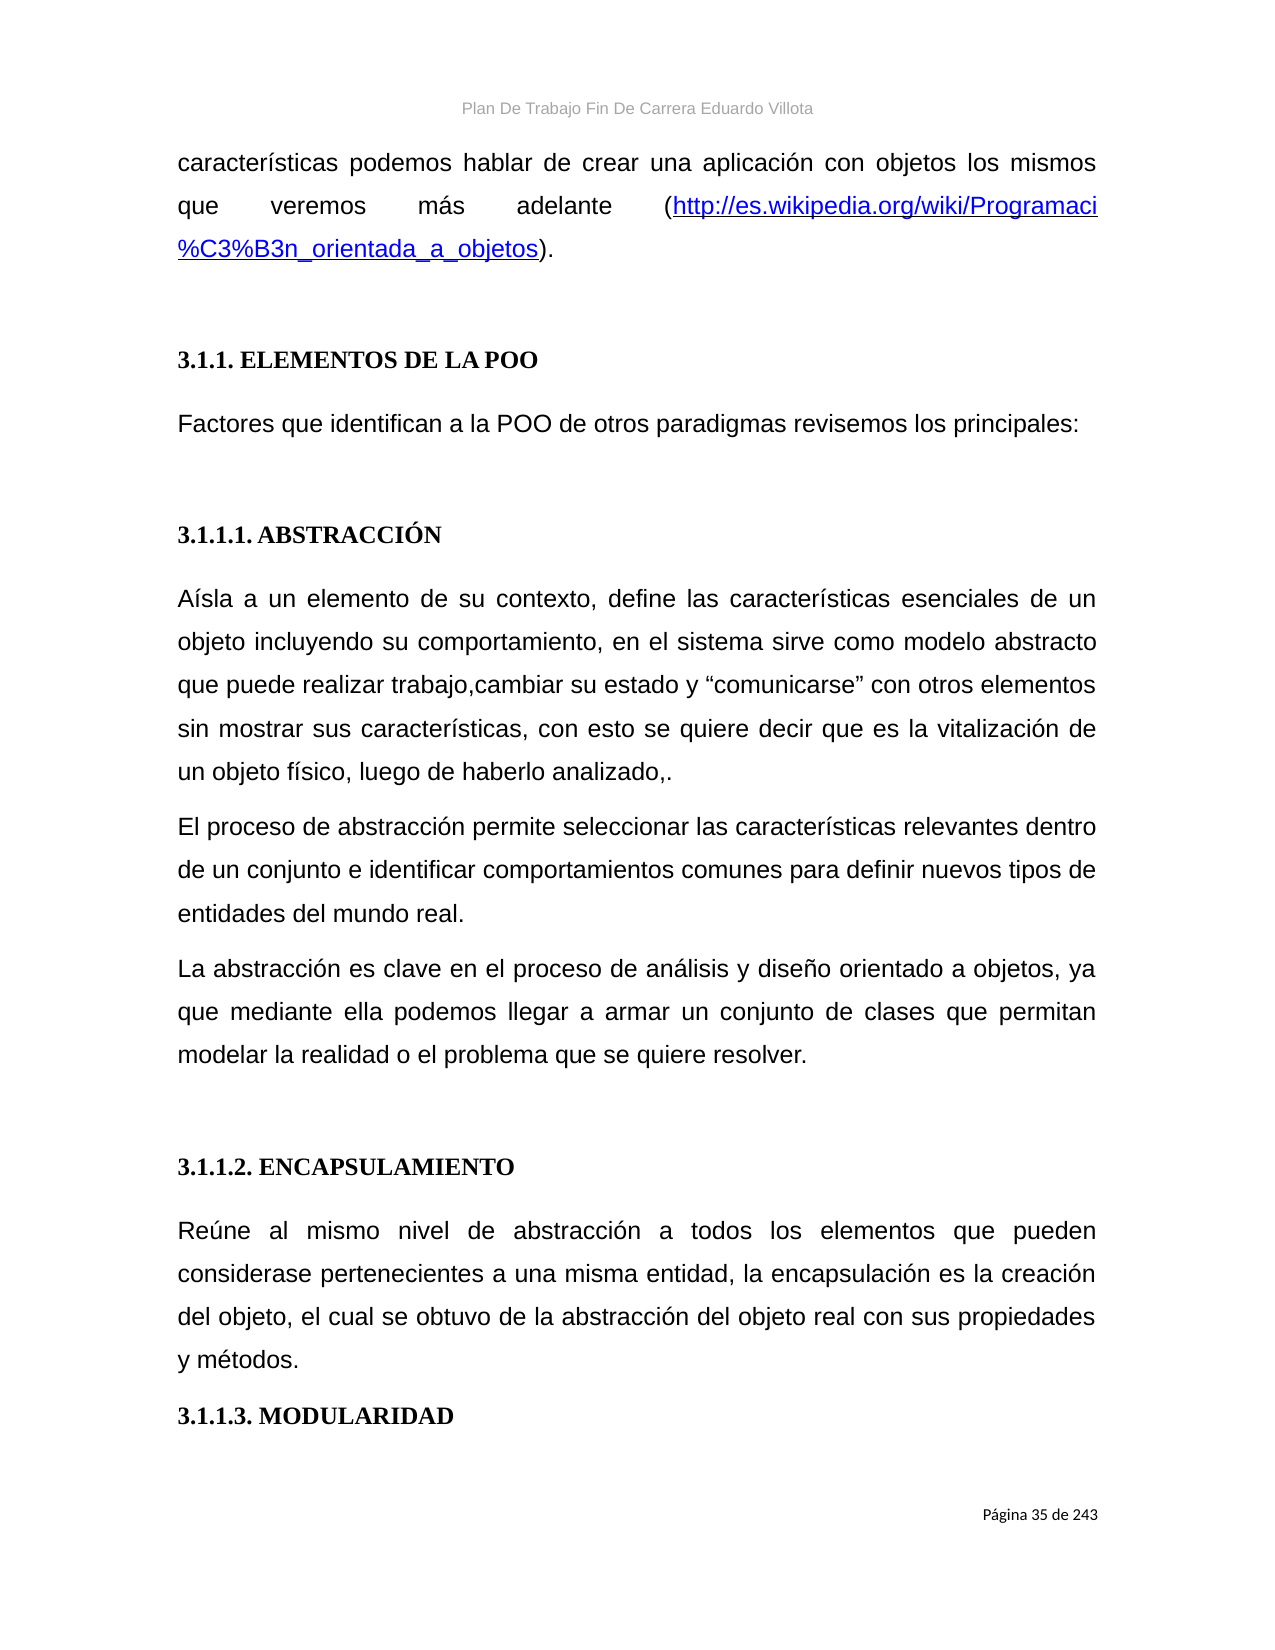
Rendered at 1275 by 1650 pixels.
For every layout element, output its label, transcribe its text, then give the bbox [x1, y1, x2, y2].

text La abstracción es clave en el proceso de análisis y diseño orientado a objetos, ya que mediante ella podemos llegar a armar un conjunto de clases que permitan modelar la realidad o el problema que se quiere resolver. [177, 954, 1098, 1069]
text 3.1.1.1. ABSTRACCIÓN [177, 520, 1098, 549]
text 3.1.1.3. MODULARIDAD [177, 1401, 1098, 1429]
text Aísla a un elemento de su contexto, define las características esenciales de un objeto incluyendo su comportamiento, en el sistema sirve como modelo abstracto que puede realizar trabajo,cambiar su estado y “comunicarse” con otros elementos sin mostrar sus características, con esto se quiere decir que es la vitalización de un objeto físico, luego de haberlo analizado,. [177, 584, 1098, 786]
text Reúne al mismo nivel de abstracción a todos los elementos que pueden considerase pertenecientes a una misma entidad, la encapsulación es la creación del objeto, el cual se obtuvo de la abstracción del objeto real con sus propiedades y métodos. [177, 1216, 1098, 1374]
text El proceso de abstracción permite seleccionar las características relevantes dentro de un conjunto e identificar comportamientos comunes para definir nuevos tipos de entidades del mundo real. [177, 812, 1098, 927]
text características podemos hablar de crear una aplicación con objetos los mismos que veremos más adelante (http://es.wikipedia.org/wiki/Programaci%C3%B3n_orientada_a_objetos). [177, 148, 1098, 263]
text 3.1.1.2. ENCAPSULAMIENTO [177, 1152, 1098, 1181]
text 3.1.1. ELEMENTOS DE LA POO [177, 345, 1098, 374]
text Factores que identifican a la POO de otros paradigmas revisemos los principales: [177, 409, 1098, 438]
